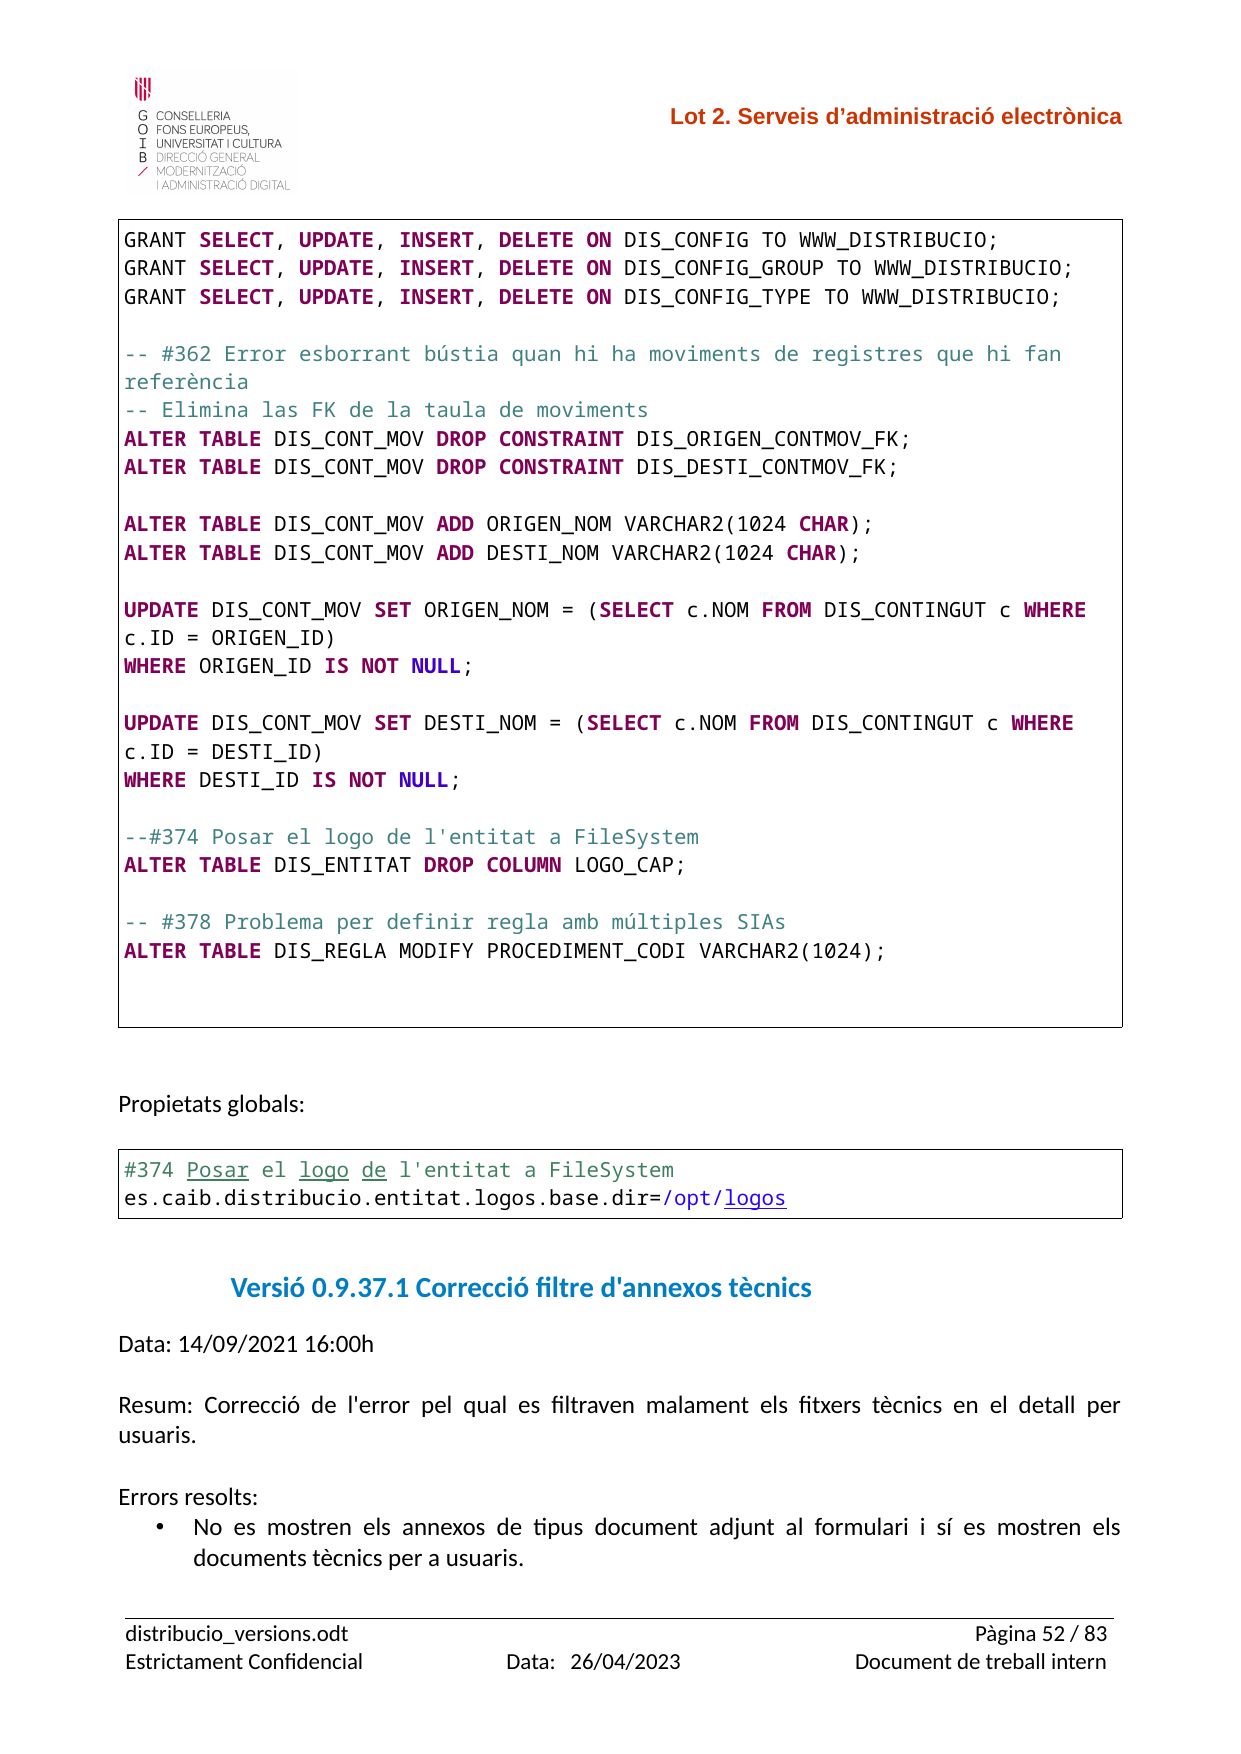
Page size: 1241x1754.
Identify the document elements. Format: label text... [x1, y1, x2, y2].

subtitle Versió 0.9.37.1 Correcció filtre d'annexos tècnics [153, 1269, 1122, 1304]
text Resum: Correcció de l'error pel qual es filtraven malament els fitxers tècnics en el detall per usuaris. [118, 1389, 1122, 1450]
text Data: 14/09/2021 16:00h [118, 1328, 1122, 1359]
text Propietats globals: [118, 1088, 1122, 1119]
table_header GRANT SELECT, UPDATE, INSERT, DELETE ON DIS_CONFIG TO WWW_DISTRIBUCIO; GRANT SELECT, UPDATE, INSERT, DELETE ON DIS_CONFIG_GROUP TO WWW_DISTRIBUCIO; GRANT SELECT, UPDATE, INSERT, DELETE ON DIS_CONFIG_TYPE TO WWW_DISTRIBUCIO; -- #362 Error esborrant bústia quan hi ha moviments de registres que hi fan referència -- Elimina las FK de la taula de moviments ALTER TABLE DIS_CONT_MOV DROP CONSTRAINT DIS_ORIGEN_CONTMOV_FK; ALTER TABLE DIS_CONT_MOV DROP CONSTRAINT DIS_DESTI_CONTMOV_FK; ALTER TABLE DIS_CONT_MOV ADD ORIGEN_NOM VARCHAR2(1024 CHAR); ALTER TABLE DIS_CONT_MOV ADD DESTI_NOM VARCHAR2(1024 CHAR); UPDATE DIS_CONT_MOV SET ORIGEN_NOM = (SELECT c.NOM FROM DIS_CONTINGUT c WHERE c.ID = ORIGEN_ID) WHERE ORIGEN_ID IS NOT NULL; UPDATE DIS_CONT_MOV SET DESTI_NOM = (SELECT c.NOM FROM DIS_CONTINGUT c WHERE c.ID = DESTI_ID) WHERE DESTI_ID IS NOT NULL; --#374 Posar el logo de l'entitat a FileSystem ALTER TABLE DIS_ENTITAT DROP COLUMN LOGO_CAP; -- #378 Problema per definir regla amb múltiples SIAs ALTER TABLE DIS_REGLA MODIFY PROCEDIMENT_CODI VARCHAR2(1024); [119, 220, 1122, 1027]
text Errors resolts: [118, 1481, 1122, 1511]
picture [126, 70, 299, 197]
table_header #374 Posar el logo de l'entitat a FileSystem es.caib.distribucio.entitat.logos.base.dir=/opt/logos [119, 1150, 1122, 1218]
list No es mostren els annexos de tipus document adjunt al formulari i sí es mostren els documents tècnics per a usuaris. [156, 1511, 1122, 1572]
